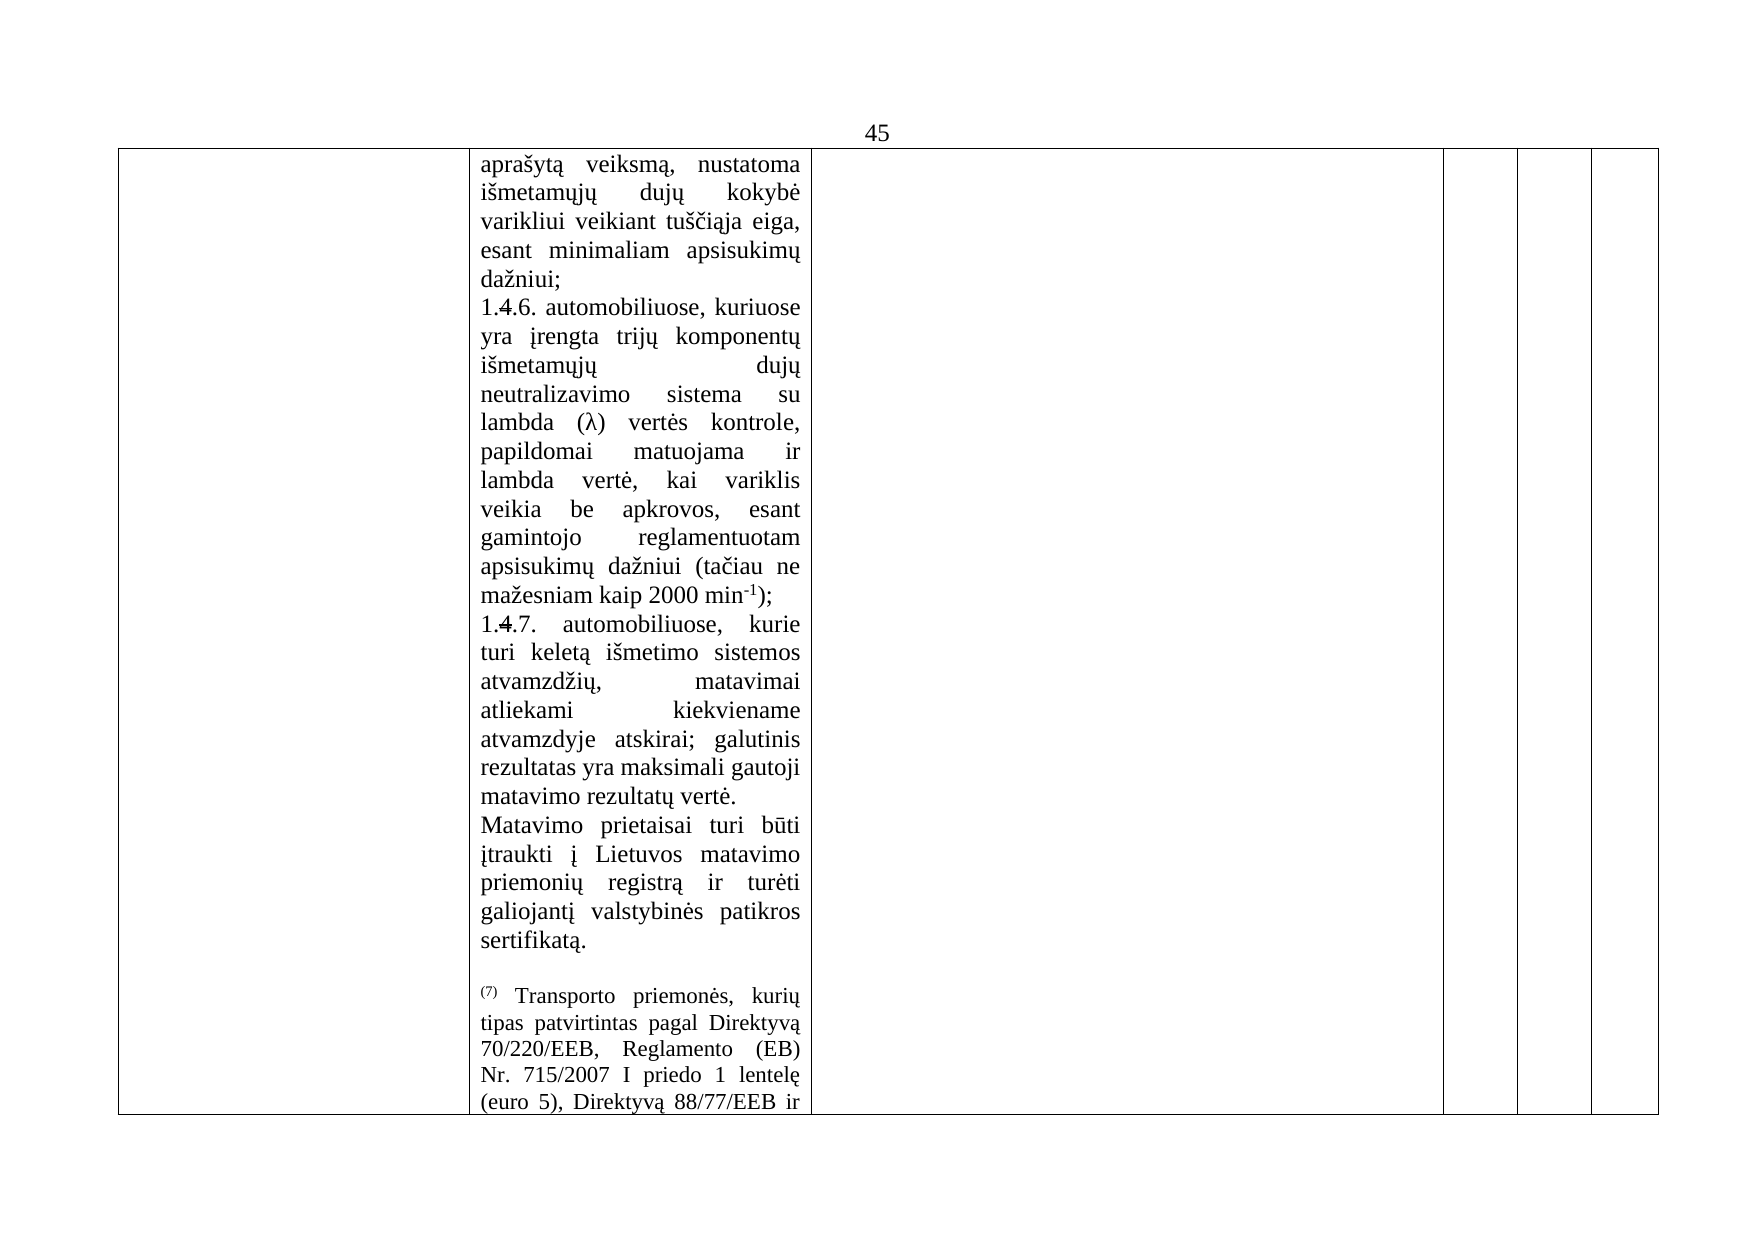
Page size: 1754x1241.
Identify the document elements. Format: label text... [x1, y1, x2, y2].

table_cell aprašytą veiksmą, nustatoma išmetamųjų dujų kokybė varikliui veikiant tuščiąja eiga, esant minimaliam apsisukimų dažniui; 1.4.6. automobiliuose, kuriuose yra įrengta trijų komponentų išmetamųjų dujų neutralizavimo sistema su lambda (λ) vertės kontrole, papildomai matuojama ir lambda vertė, kai variklis veikia be apkrovos, esant gamintojo reglamentuotam apsisukimų dažniui (tačiau ne mažesniam kaip 2000 min-1); 1.4.7. automobiliuose, kurie turi keletą išmetimo sistemos atvamzdžių, matavimai atliekami kiekviename atvamzdyje atskirai; galutinis rezultatas yra maksimali gautoji matavimo rezultatų vertė. Matavimo prietaisai turi būti įtraukti į Lietuvos matavimo priemonių registrą ir turėti galiojantį valstybinės patikros sertifikatą. (7) Transporto priemonės, kurių tipas patvirtintas pagal Direktyvą 70/220/EEB, Reglamento (EB) Nr. 715/2007 I priedo 1 lentelę (euro 5), Direktyvą 88/77/EEB ir [470, 149, 811, 1114]
table_cell [119, 149, 469, 1114]
table_cell [1592, 149, 1658, 1114]
table_cell [812, 149, 1443, 1114]
table_cell [1444, 149, 1517, 1114]
table_cell [1518, 149, 1591, 1114]
